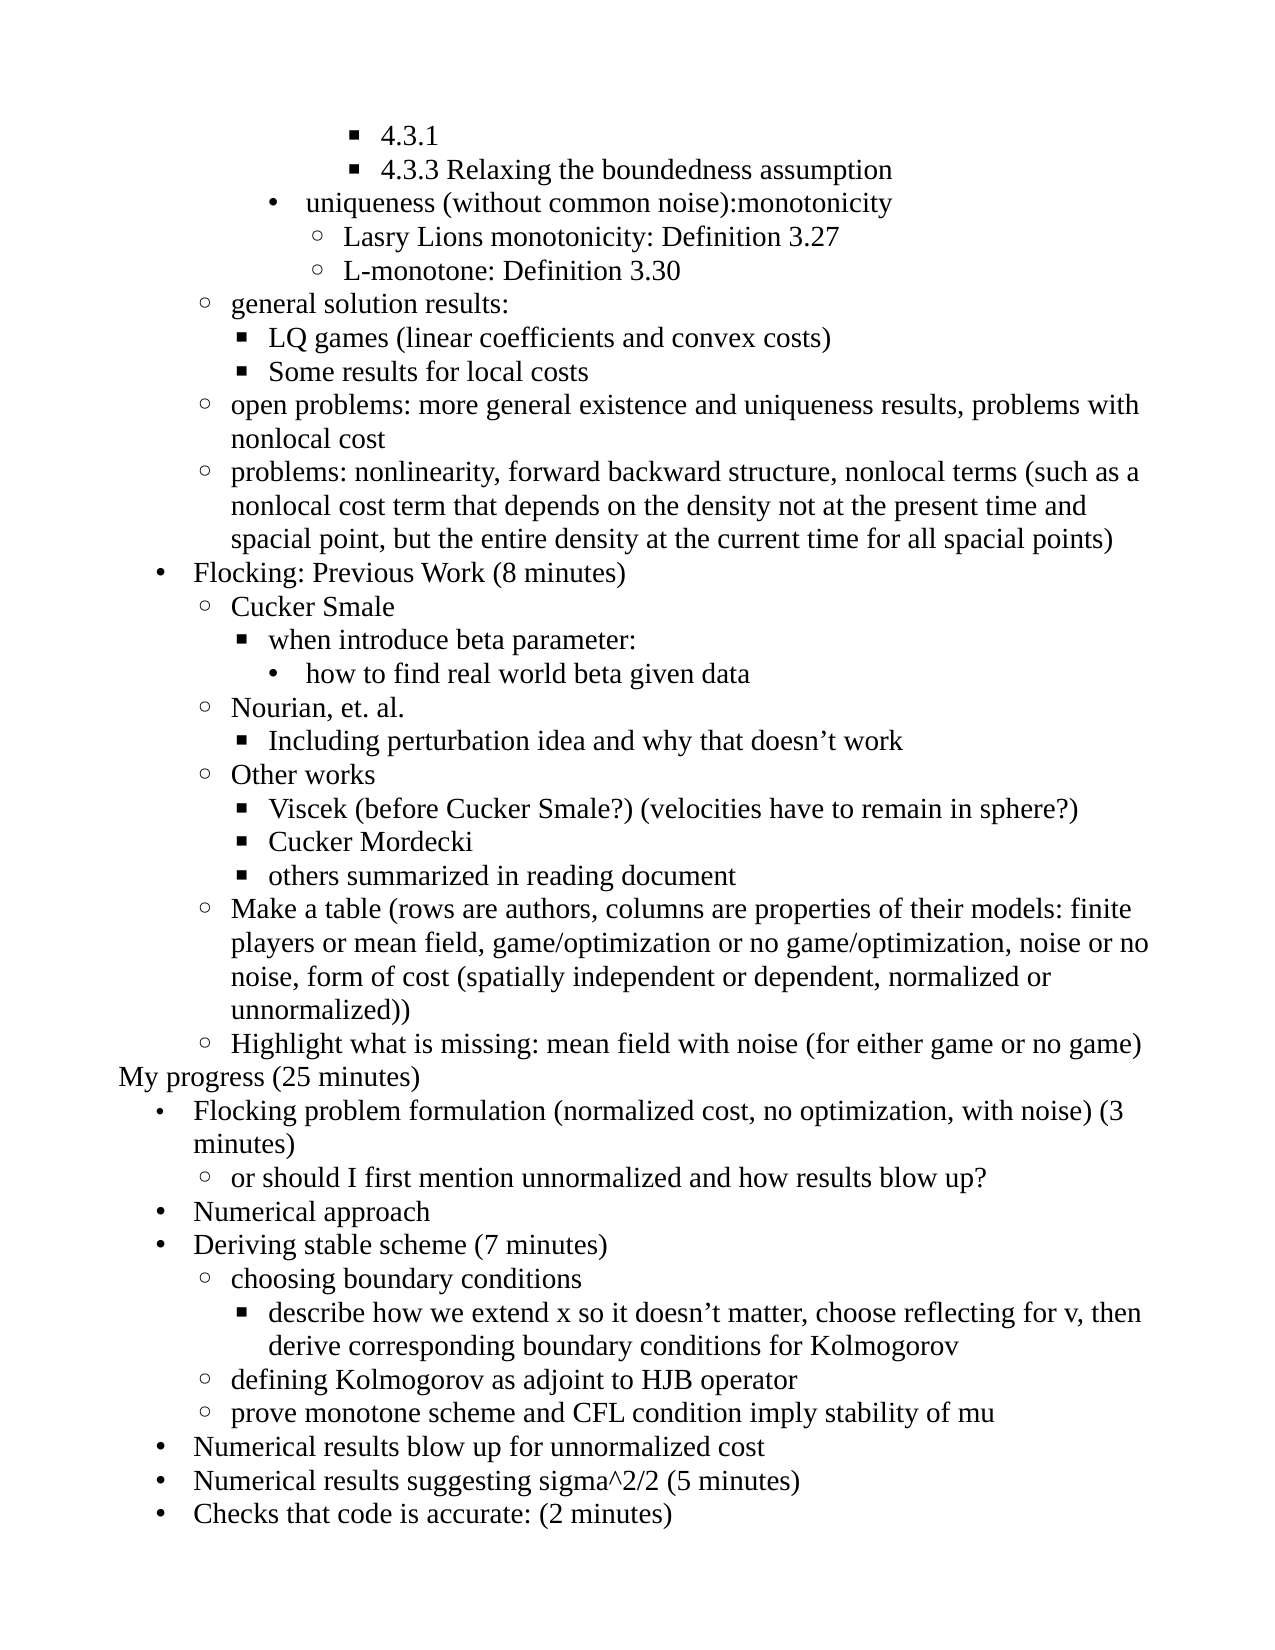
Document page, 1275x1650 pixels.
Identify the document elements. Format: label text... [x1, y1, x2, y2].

list Other works [193, 757, 1157, 791]
list Flocking: Previous Work (8 minutes) [156, 555, 1157, 589]
text My progress (25 minutes) [118, 1059, 1157, 1093]
list L-monotone: Definition 3.30 [306, 253, 1157, 286]
list or should I first mention unnormalized and how results blow up? [193, 1160, 1157, 1194]
list Numerical results suggesting sigma^2/2 (5 minutes) [156, 1463, 1157, 1497]
list Lasry Lions monotonicity: Definition 3.27 [306, 219, 1157, 253]
list Nourian, et. al. [193, 690, 1157, 723]
list Including perturbation idea and why that doesn’t work [231, 723, 1157, 757]
list how to find real world beta given data [268, 656, 1157, 690]
list Make a table (rows are authors, columns are properties of their models: finite players or mean field, game/optimization or no game/optimization, noise or no noise, form of cost (spatially independent or dependent, normalized or unnormalized)) [193, 892, 1157, 1026]
list general solution results: [193, 286, 1157, 320]
list LQ games (linear coefficients and convex costs) [231, 320, 1157, 354]
list Highlight what is missing: mean field with noise (for either game or no game) [193, 1026, 1157, 1059]
list Flocking problem formulation (normalized cost, no optimization, with noise) (3 minutes) [156, 1093, 1157, 1160]
list others summarized in reading document [231, 858, 1157, 892]
list Numerical results blow up for unnormalized cost [156, 1429, 1157, 1463]
list uniqueness (without common noise):monotonicity [268, 185, 1157, 219]
list Checks that code is accurate: (2 minutes) [156, 1497, 1157, 1530]
list Cucker Mordecki [231, 824, 1157, 858]
list Some results for local costs [231, 354, 1157, 387]
list 4.3.1 [343, 118, 1157, 152]
list describe how we extend x so it doesn’t matter, choose reflecting for v, then derive corresponding boundary conditions for Kolmogorov [231, 1295, 1157, 1362]
list prove monotone scheme and CFL condition imply stability of mu [193, 1396, 1157, 1429]
list Numerical approach [156, 1194, 1157, 1227]
list Cucker Smale [193, 589, 1157, 622]
list defining Kolmogorov as adjoint to HJB operator [193, 1362, 1157, 1396]
list 4.3.3 Relaxing the boundedness assumption [343, 152, 1157, 185]
list when introduce beta parameter: [231, 622, 1157, 656]
list Viscek (before Cucker Smale?) (velocities have to remain in sphere?) [231, 791, 1157, 824]
list Deriving stable scheme (7 minutes) [156, 1227, 1157, 1261]
list choosing boundary conditions [193, 1261, 1157, 1295]
list problems: nonlinearity, forward backward structure, nonlocal terms (such as a nonlocal cost term that depends on the density not at the present time and spacial point, but the entire density at the current time for all spacial points) [193, 454, 1157, 555]
list open problems: more general existence and uniqueness results, problems with nonlocal cost [193, 387, 1157, 454]
